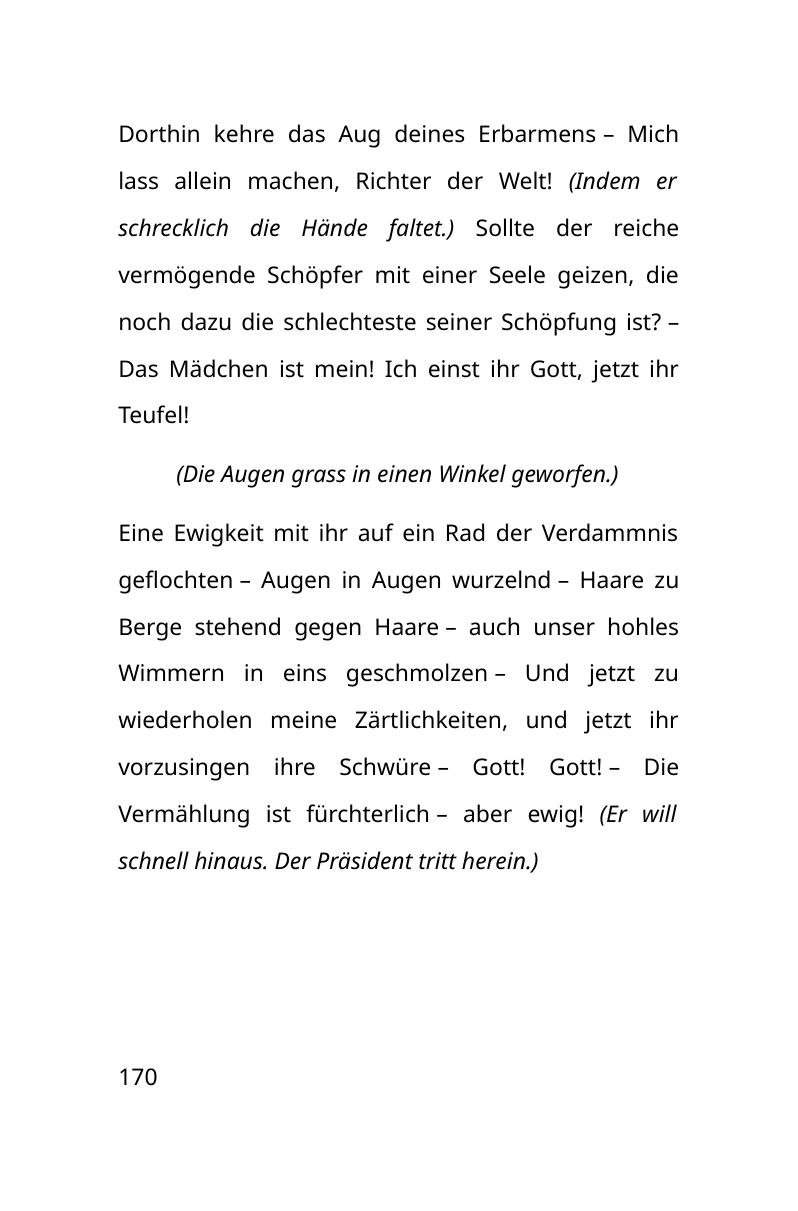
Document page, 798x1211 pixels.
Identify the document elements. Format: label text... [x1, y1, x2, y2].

text (Die Augen grass in einen Winkel geworfen.) [118, 458, 679, 489]
text Eine Ewigkeit mit ihr auf ein Rad der Verdammnis geflochten – Augen in Augen wurzelnd – Haare zu Berge stehend gegen Haare – auch unser hohles Wimmern in eins geschmolzen – Und jetzt zu wiederholen meine Zärtlichkeiten, und jetzt ihr vorzusingen ihre Schwüre – Gott! Gott! – Die Vermählung ist fürchterlich – aber ewig! (Er will schnell hinaus. Der Präsident tritt herein.) [118, 517, 679, 876]
text Dorthin kehre das Aug deines Erbarmens – Mich lass allein machen, Richter der Welt! (Indem er schrecklich die Hände faltet.) Sollte der reiche vermögende Schöpfer mit einer Seele geizen, die noch dazu die schlechteste seiner Schöpfung ist? – Das Mädchen ist mein! Ich einst ihr Gott, jetzt ihr Teufel! [118, 118, 679, 431]
